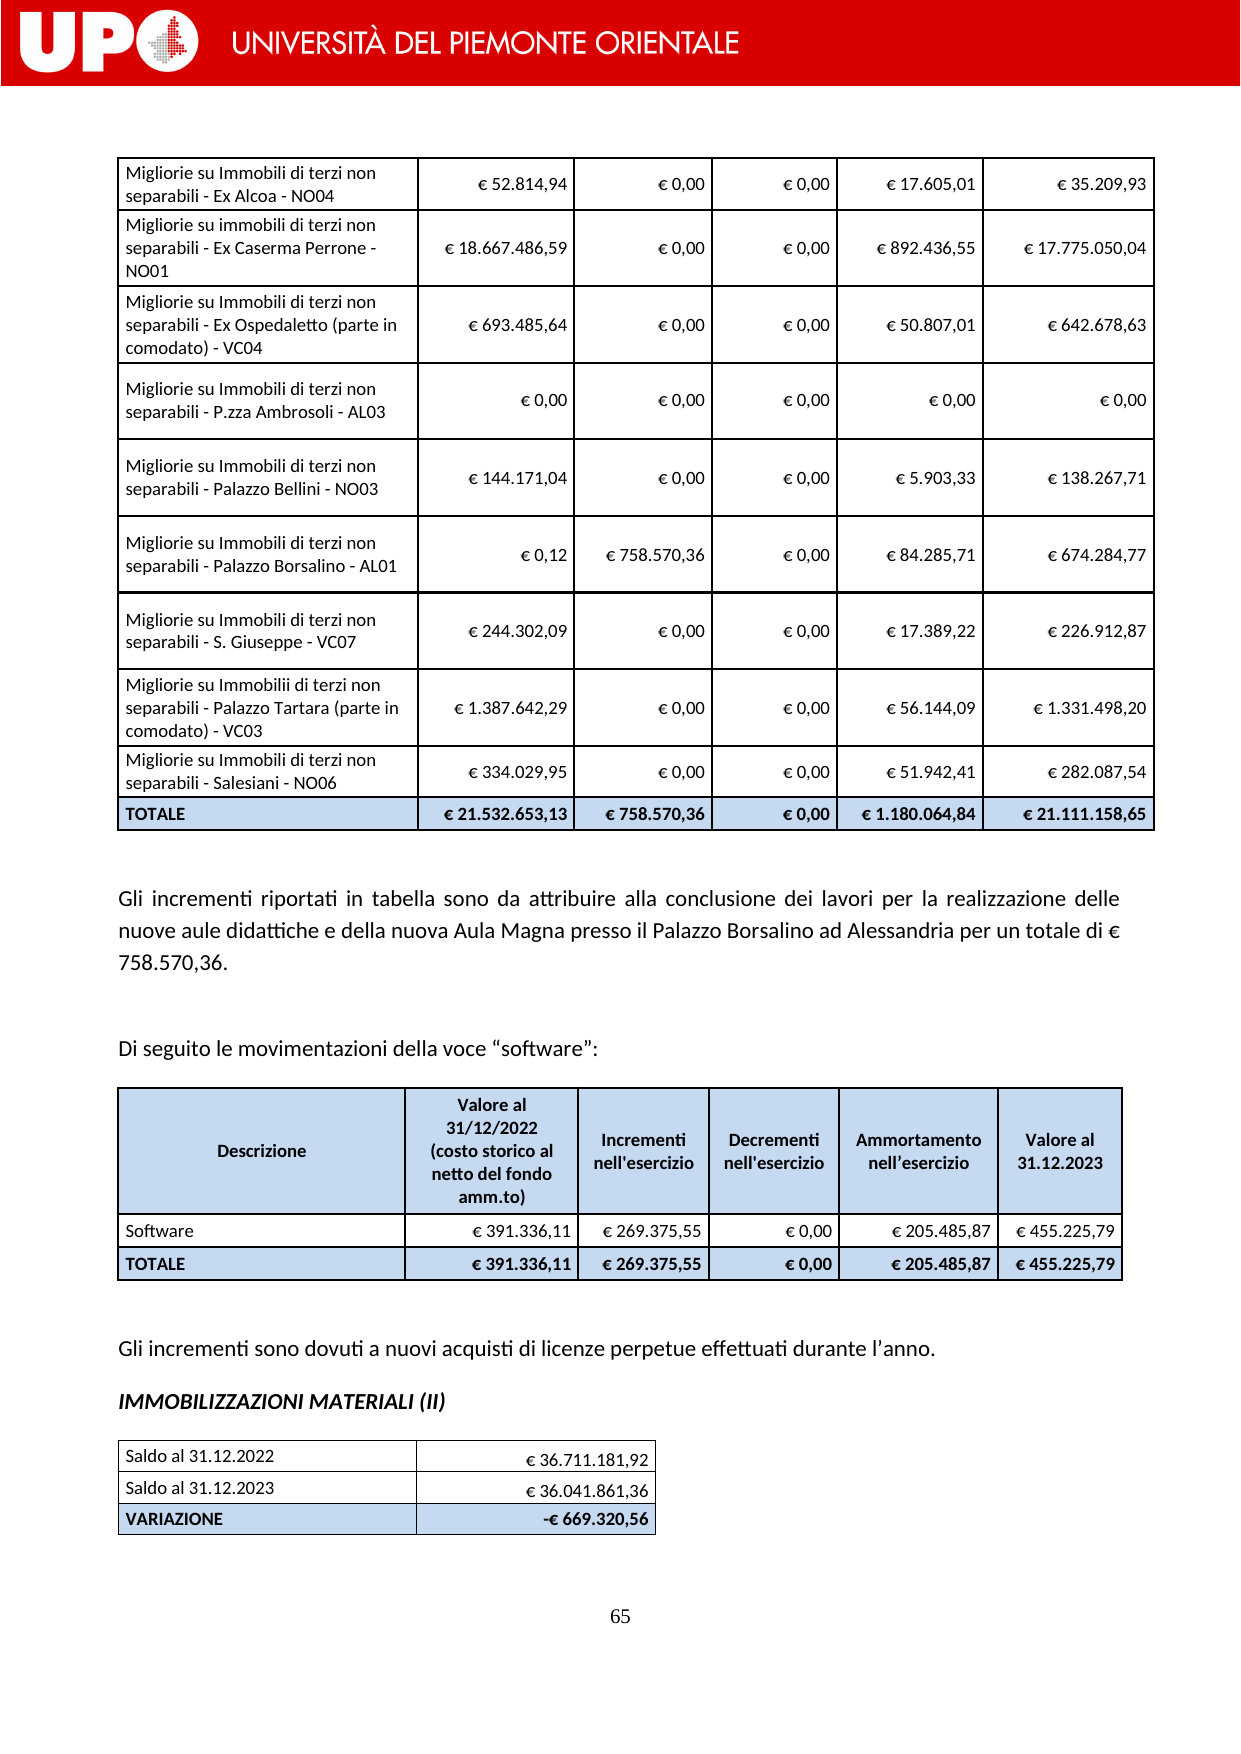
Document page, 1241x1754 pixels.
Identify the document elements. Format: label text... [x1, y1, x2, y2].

table_cell € 642.678,63 [984, 287, 1153, 362]
table_cell € 1.387.642,29 [419, 670, 573, 744]
table_cell € 17.775.050,04 [984, 211, 1153, 285]
table_cell € 17.605,01 [838, 159, 982, 209]
table_cell € 0,00 [713, 594, 836, 668]
table_cell € 391.336,11 [406, 1248, 577, 1279]
table_header Decrementi nell'esercizio [710, 1089, 838, 1213]
table_cell Software [119, 1215, 404, 1246]
table_cell € 144.171,04 [419, 440, 573, 515]
table_cell € 0,00 [575, 364, 711, 438]
table_cell € 269.375,55 [579, 1248, 708, 1279]
table_cell VARIAZIONE [119, 1504, 416, 1534]
table_cell € 0,00 [575, 211, 711, 285]
table_cell € 0,00 [713, 159, 836, 209]
table_cell € 0,00 [710, 1248, 838, 1279]
table_cell € 758.570,36 [575, 517, 711, 591]
table_cell € 0,00 [838, 364, 982, 438]
table_cell € 0,00 [713, 440, 836, 515]
table_cell € 0,00 [713, 517, 836, 591]
table_cell Migliorie su Immobilii di terzi non separabili - Palazzo Tartara (parte in comodato) - VC03 [119, 670, 417, 744]
table_cell TOTALE [119, 1248, 404, 1279]
table_cell € 0,00 [713, 798, 836, 829]
table_cell € 205.485,87 [840, 1248, 997, 1279]
table_cell TOTALE [119, 798, 417, 829]
text IMMOBILIZZAZIONI MATERIALI (II) [118, 1387, 1122, 1415]
table_cell € 56.144,09 [838, 670, 982, 744]
table_header Saldo al 31.12.2022 [119, 1441, 416, 1471]
table_cell Migliorie su Immobili di terzi non separabili - Ex Alcoa - NO04 [119, 159, 417, 209]
table_cell € 0,00 [713, 211, 836, 285]
table_cell € 50.807,01 [838, 287, 982, 362]
table_cell € 0,00 [419, 364, 573, 438]
table_cell Migliorie su Immobili di terzi non separabili - P.zza Ambrosoli - AL03 [119, 364, 417, 438]
table_header € 36.711.181,92 [417, 1441, 655, 1471]
table_cell -€ 669.320,56 [417, 1504, 655, 1534]
table_cell € 0,12 [419, 517, 573, 591]
table_cell € 0,00 [710, 1215, 838, 1246]
table_cell € 205.485,87 [840, 1215, 997, 1246]
table_cell € 138.267,71 [984, 440, 1153, 515]
table_header Incrementi nell'esercizio [579, 1089, 708, 1213]
table_cell € 21.111.158,65 [984, 798, 1153, 829]
table_cell € 0,00 [713, 364, 836, 438]
table_cell Migliorie su Immobili di terzi non separabili - Palazzo Borsalino - AL01 [119, 517, 417, 591]
table_cell € 244.302,09 [419, 594, 573, 668]
table_cell € 674.284,77 [984, 517, 1153, 591]
table_cell € 0,00 [713, 287, 836, 362]
text Di seguito le movimentazioni della voce “software”: [118, 1034, 1122, 1062]
table_cell € 18.667.486,59 [419, 211, 573, 285]
table_cell € 0,00 [984, 364, 1153, 438]
table_cell € 226.912,87 [984, 594, 1153, 668]
table_cell € 0,00 [575, 287, 711, 362]
table_cell € 758.570,36 [575, 798, 711, 829]
table_cell Saldo al 31.12.2023 [119, 1472, 416, 1502]
table_cell € 0,00 [713, 670, 836, 744]
text Gli incrementi riportati in tabella sono da attribuire alla conclusione dei lavori per la realizzazione delle nuove aule didattiche e della nuova Aula Magna presso il Palazzo Borsalino ad Alessandria per un totale di € 758.570,36. [118, 884, 1122, 976]
table_cell € 0,00 [575, 159, 711, 209]
table_cell € 36.041.861,36 [417, 1472, 655, 1502]
table_cell € 0,00 [575, 594, 711, 668]
table_cell € 455.225,79 [999, 1215, 1121, 1246]
table_cell € 282.087,54 [984, 747, 1153, 796]
table_cell € 269.375,55 [579, 1215, 708, 1246]
text Gli incrementi sono dovuti a nuovi acquisti di licenze perpetue effettuati durante l’anno. [118, 1334, 1122, 1362]
table_cell € 455.225,79 [999, 1248, 1121, 1279]
table_cell € 52.814,94 [419, 159, 573, 209]
table_cell € 21.532.653,13 [419, 798, 573, 829]
table_cell Migliorie su Immobili di terzi non separabili - S. Giuseppe - VC07 [119, 594, 417, 668]
table_cell € 334.029,95 [419, 747, 573, 796]
table_cell € 0,00 [575, 440, 711, 515]
table_cell € 892.436,55 [838, 211, 982, 285]
table_cell Migliorie su Immobili di terzi non separabili - Salesiani - NO06 [119, 747, 417, 796]
table_cell € 391.336,11 [406, 1215, 577, 1246]
table_cell € 17.389,22 [838, 594, 982, 668]
table_header Valore al 31/12/2022 (costo storico al netto del fondo amm.to) [406, 1089, 577, 1213]
table_cell € 1.331.498,20 [984, 670, 1153, 744]
table_cell Migliorie su Immobili di terzi non separabili - Ex Ospedaletto (parte in comodato) - VC04 [119, 287, 417, 362]
table_cell € 5.903,33 [838, 440, 982, 515]
table_cell € 51.942,41 [838, 747, 982, 796]
table_cell € 0,00 [575, 747, 711, 796]
table_header Descrizione [119, 1089, 404, 1213]
table_cell Migliorie su immobili di terzi non separabili - Ex Caserma Perrone - NO01 [119, 211, 417, 285]
table_header Ammortamento nell’esercizio [840, 1089, 997, 1213]
table_cell € 1.180.064,84 [838, 798, 982, 829]
table_cell Migliorie su Immobili di terzi non separabili - Palazzo Bellini - NO03 [119, 440, 417, 515]
table_header Valore al 31.12.2023 [999, 1089, 1121, 1213]
table_cell € 0,00 [575, 670, 711, 744]
table_cell € 84.285,71 [838, 517, 982, 591]
table_cell € 0,00 [713, 747, 836, 796]
table_cell € 35.209,93 [984, 159, 1153, 209]
table_cell € 693.485,64 [419, 287, 573, 362]
